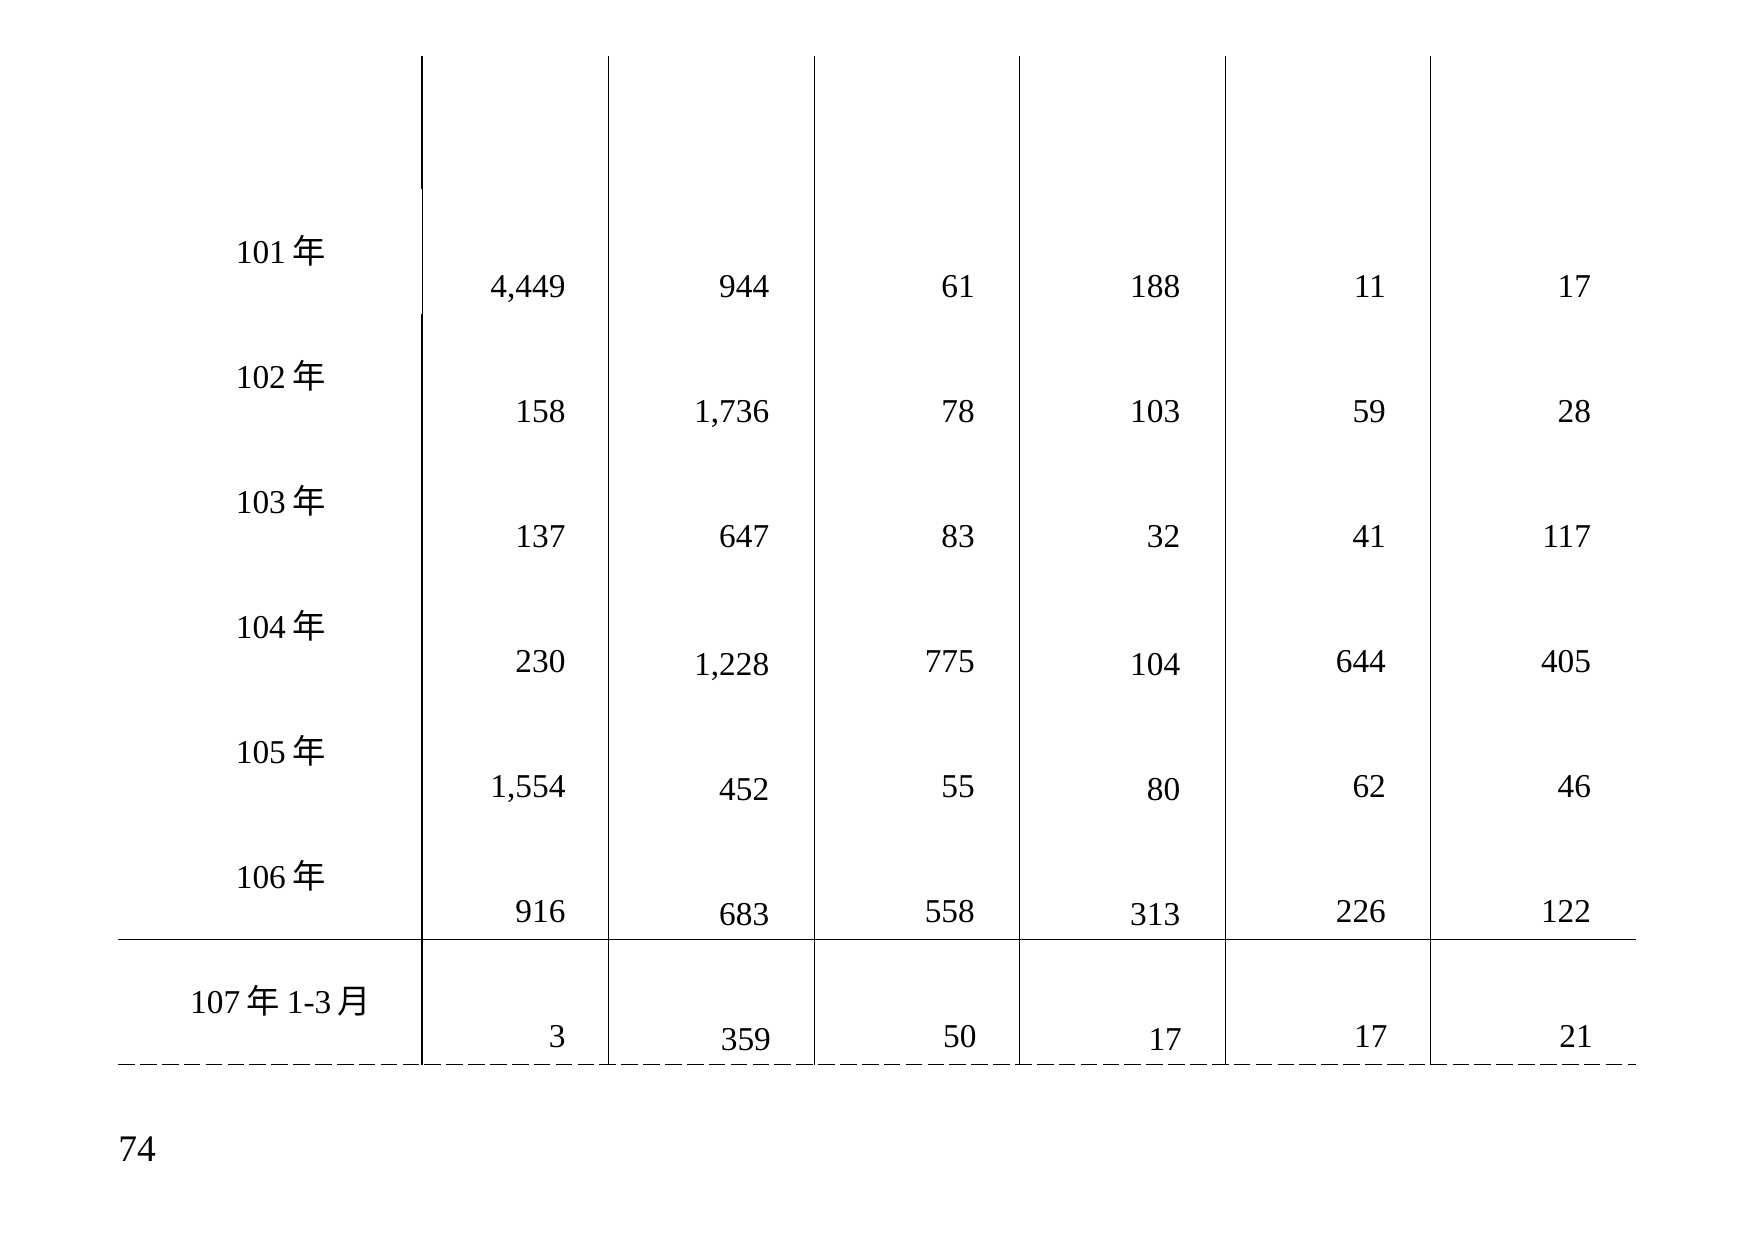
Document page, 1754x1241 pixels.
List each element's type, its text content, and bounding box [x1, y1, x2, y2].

table_cell 61 [815, 189, 1019, 313]
table_cell 11 [1226, 189, 1430, 313]
table_cell 55 [815, 689, 1019, 813]
table_cell 226 [1226, 814, 1430, 938]
table_cell [1020, 56, 1225, 188]
table_cell 1,228 [609, 564, 814, 688]
table_cell 104年 [118, 564, 421, 688]
table_cell 1,736 [609, 314, 814, 438]
table_cell 80 [1020, 689, 1225, 813]
table_cell 101年 [118, 189, 422, 313]
table_cell 104 [1020, 564, 1225, 688]
table_cell 122 [1431, 814, 1636, 938]
table_cell 1,554 [423, 689, 608, 813]
table_cell 103年 [118, 439, 421, 563]
table_cell 50 [815, 940, 1019, 1063]
table_cell [1226, 56, 1430, 188]
table_cell 78 [815, 314, 1019, 438]
table_cell 158 [423, 314, 608, 438]
table_cell 558 [815, 814, 1019, 938]
table_cell 188 [1020, 189, 1225, 313]
table_cell 4,449 [423, 189, 608, 313]
table_cell 137 [423, 439, 608, 563]
table_cell 106年 [118, 814, 421, 938]
table_cell 117 [1431, 439, 1636, 563]
table_cell 105年 [118, 689, 421, 813]
table_cell 59 [1226, 314, 1430, 438]
table_cell 83 [815, 439, 1019, 563]
table_cell 41 [1226, 439, 1430, 563]
table_cell 359 [609, 940, 814, 1063]
table_cell 17 [1226, 940, 1430, 1063]
table_cell [118, 56, 421, 188]
table_cell 313 [1020, 814, 1225, 938]
table_cell 3 [423, 940, 608, 1063]
table_cell 230 [423, 564, 608, 688]
table_cell 28 [1431, 314, 1636, 438]
table_cell 107年1-3月 [118, 940, 421, 1063]
table_cell 916 [423, 814, 608, 938]
table_cell [423, 56, 608, 188]
table_cell [609, 56, 814, 188]
table_cell 405 [1431, 564, 1636, 688]
table_cell 46 [1431, 689, 1636, 813]
table_cell 17 [1431, 189, 1636, 313]
table_cell 21 [1431, 940, 1636, 1063]
table_cell 452 [609, 689, 814, 813]
table_cell 647 [609, 439, 814, 563]
table_cell 102年 [118, 314, 421, 438]
table_cell 944 [609, 189, 814, 313]
table_cell 103 [1020, 314, 1225, 438]
table_cell 32 [1020, 439, 1225, 563]
table_cell [1431, 56, 1636, 188]
table_cell 62 [1226, 689, 1430, 813]
table_cell 683 [609, 814, 814, 938]
table_cell 644 [1226, 564, 1430, 688]
table_cell 775 [815, 564, 1019, 688]
table_cell [815, 56, 1019, 188]
table_cell 17 [1020, 940, 1225, 1063]
